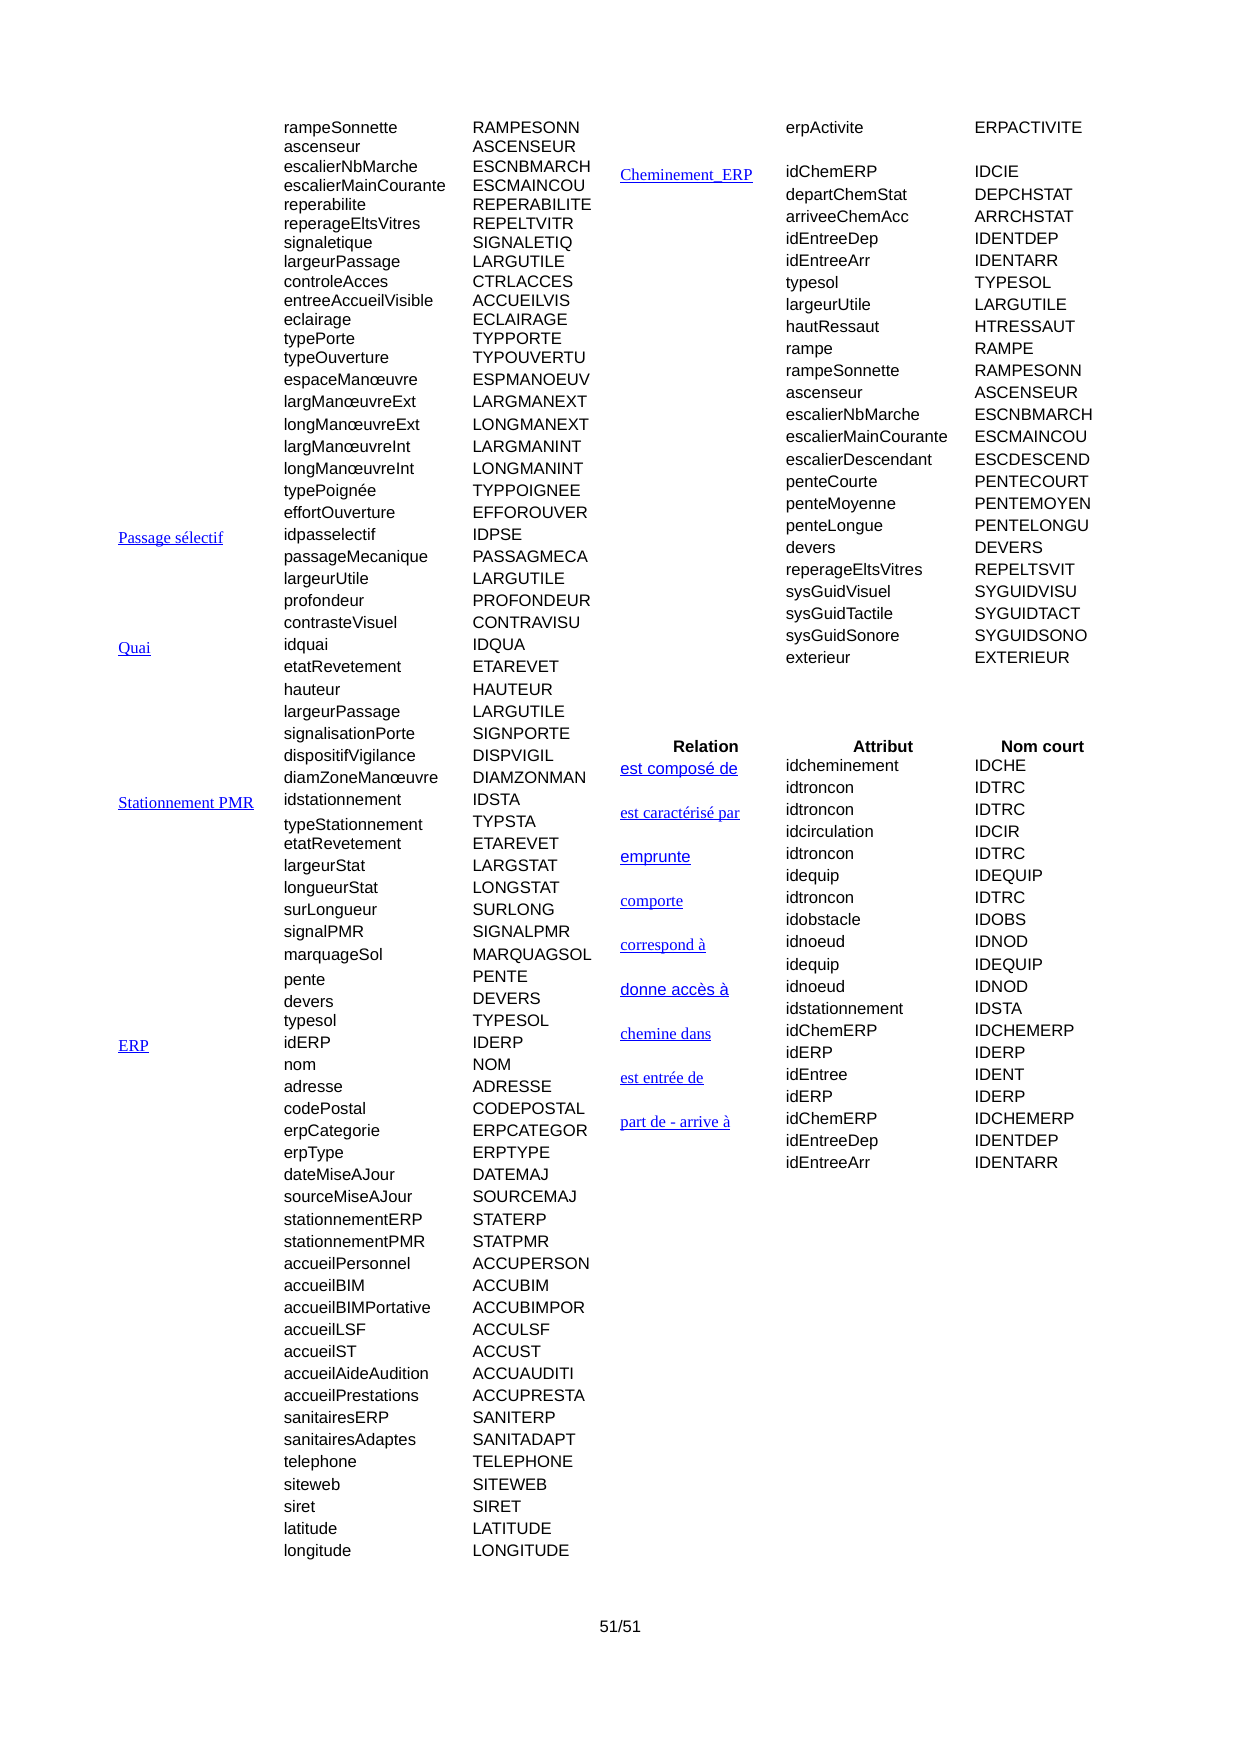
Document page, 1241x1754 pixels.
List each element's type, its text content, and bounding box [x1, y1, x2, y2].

table_cell [118, 812, 283, 834]
table_cell ACCUPERSON [472, 1254, 602, 1276]
table_cell [118, 1231, 283, 1253]
table_cell [620, 648, 786, 670]
table_cell IDSTA [974, 999, 1104, 1021]
table_cell accueilBIM [284, 1276, 472, 1298]
table_cell [118, 414, 283, 436]
table_cell ACCUAUDITI [472, 1364, 602, 1386]
table_cell typesol [786, 273, 974, 295]
table_cell typeStationnement [284, 812, 472, 834]
table_cell [118, 233, 283, 252]
table_cell longitude [284, 1541, 472, 1563]
table_cell [620, 317, 786, 339]
table_cell reperabilite [284, 195, 472, 214]
table_cell idEntreeArr [786, 251, 974, 273]
table_cell part de - arrive à [620, 1109, 786, 1131]
table_cell ARRCHSTAT [974, 206, 1104, 228]
table_cell [118, 1099, 283, 1121]
table_cell [118, 569, 283, 591]
table_cell ESCNBMARCH [974, 405, 1104, 427]
table_cell hauteur [284, 679, 472, 701]
table_cell ACCUPRESTA [472, 1386, 602, 1408]
table_cell escalierMainCourante [284, 176, 472, 195]
table_cell rampe [786, 339, 974, 361]
table_cell REPELTVITR [472, 214, 602, 233]
table_cell [620, 999, 786, 1021]
table_cell SYGUIDTACT [974, 604, 1104, 626]
table_cell [786, 670, 974, 692]
table_cell [620, 538, 786, 560]
table_cell [620, 626, 786, 648]
table_cell idChemERP [786, 1021, 974, 1043]
table_cell ascenseur [284, 137, 472, 156]
table_cell siret [284, 1496, 472, 1518]
table_cell etatRevetement [284, 834, 472, 856]
table_cell REPELTSVIT [974, 560, 1104, 582]
table_cell TYPPORTE [472, 329, 602, 348]
table_cell IDSTA [472, 790, 602, 812]
table_cell RAMPE [974, 339, 1104, 361]
table_cell PENTE [472, 966, 602, 988]
table_cell typePorte [284, 329, 472, 348]
table_cell signaletique [284, 233, 472, 252]
table_cell [118, 1254, 283, 1276]
table_cell IDCIR [974, 822, 1104, 844]
table_cell [118, 459, 283, 481]
table_cell devers [786, 538, 974, 560]
table_cell dispositifVigilance [284, 746, 472, 768]
table_cell exterieur [786, 648, 974, 670]
table_cell [620, 560, 786, 582]
table_cell penteCourte [786, 471, 974, 493]
table_cell [620, 471, 786, 493]
table_cell IDNOD [974, 932, 1104, 954]
table_cell TYPSTA [472, 812, 602, 834]
table_cell [118, 1364, 283, 1386]
table_cell LARGMANEXT [472, 392, 602, 414]
table_cell [620, 251, 786, 273]
table_cell LARGUTILE [472, 701, 602, 723]
table_cell arriveeChemAcc [786, 206, 974, 228]
table_cell idnoeud [786, 932, 974, 954]
table_cell [118, 1474, 283, 1496]
table_cell nom [284, 1055, 472, 1077]
table_cell SYGUIDSONO [974, 626, 1104, 648]
table_cell idEntreeDep [786, 1131, 974, 1153]
table_cell largManœuvreExt [284, 392, 472, 414]
table_cell idERP [284, 1033, 472, 1055]
table_cell ESCMAINCOU [974, 427, 1104, 449]
table_cell Passage sélectif [118, 525, 283, 547]
table_cell [118, 310, 283, 329]
table_cell IDERP [974, 1043, 1104, 1065]
table_cell LONGITUDE [472, 1541, 602, 1563]
table_cell [118, 1342, 283, 1364]
table_cell IDQUA [472, 635, 602, 657]
table_cell RAMPESONN [472, 118, 602, 137]
table_cell [118, 1276, 283, 1298]
table_cell longueurStat [284, 878, 472, 900]
table_cell [118, 1320, 283, 1342]
table_cell idequip [786, 954, 974, 976]
table_cell erpCategorie [284, 1121, 472, 1143]
table_cell [974, 670, 1104, 692]
table_cell [118, 547, 283, 569]
table_cell SANITERP [472, 1408, 602, 1430]
table_cell [118, 1452, 283, 1474]
table_cell SIGNALPMR [472, 922, 602, 944]
table_cell idquai [284, 635, 472, 657]
table_cell IDOBS [974, 910, 1104, 932]
table_cell IDCIE [974, 162, 1104, 184]
table_cell passageMecanique [284, 547, 472, 569]
table_cell [620, 1087, 786, 1109]
table_cell idtroncon [786, 844, 974, 866]
table_cell [620, 295, 786, 317]
table_cell [620, 910, 786, 932]
table_cell [620, 229, 786, 251]
table_cell [118, 878, 283, 900]
table_cell [620, 1153, 786, 1175]
table_cell CODEPOSTAL [472, 1099, 602, 1121]
table_cell [974, 140, 1104, 162]
table_cell PENTEMOYEN [974, 494, 1104, 516]
table_cell [118, 591, 283, 613]
table_cell IDTRC [974, 888, 1104, 910]
table_cell CTRLACCES [472, 271, 602, 291]
table_cell [620, 118, 786, 140]
table_cell accueilPersonnel [284, 1254, 472, 1276]
table_cell reperageEltsVitres [284, 214, 472, 233]
table_cell [118, 252, 283, 271]
table_cell idequip [786, 866, 974, 888]
table_cell longManœuvreInt [284, 459, 472, 481]
table_cell ETAREVET [472, 834, 602, 856]
table_cell accueilST [284, 1342, 472, 1364]
table_cell LONGMANEXT [472, 414, 602, 436]
table_cell TELEPHONE [472, 1452, 602, 1474]
table_cell NOM [472, 1055, 602, 1077]
table_cell ERPTYPE [472, 1143, 602, 1165]
table_cell [620, 383, 786, 405]
table_cell Cheminement_ERP [620, 162, 786, 184]
table_cell [118, 1541, 283, 1563]
table_cell ADRESSE [472, 1077, 602, 1099]
table_cell idERP [786, 1087, 974, 1109]
table_cell IDTRC [974, 778, 1104, 800]
table_cell idnoeud [786, 976, 974, 998]
table_cell RAMPESONN [974, 361, 1104, 383]
table_cell [620, 778, 786, 800]
table_cell contrasteVisuel [284, 613, 472, 635]
table_cell DEVERS [974, 538, 1104, 560]
table_cell idpasselectif [284, 525, 472, 547]
table_cell PENTELONGU [974, 516, 1104, 538]
table_cell profondeur [284, 591, 472, 613]
table_cell ACCUBIM [472, 1276, 602, 1298]
table_cell LONGMANINT [472, 459, 602, 481]
table_cell departChemStat [786, 184, 974, 206]
table_cell idChemERP [786, 162, 974, 184]
table_cell stationnementERP [284, 1209, 472, 1231]
table_cell idstationnement [786, 999, 974, 1021]
table_cell IDPSE [472, 525, 602, 547]
table_cell [118, 1386, 283, 1408]
table_cell ETAREVET [472, 657, 602, 679]
table_cell IDERP [974, 1087, 1104, 1109]
table_cell PROFONDEUR [472, 591, 602, 613]
table_cell Stationnement PMR [118, 790, 283, 812]
table_cell IDTRC [974, 800, 1104, 822]
table_cell [118, 1011, 283, 1033]
table_cell [118, 944, 283, 966]
table_cell IDCHE [974, 756, 1104, 778]
table_cell [118, 271, 283, 291]
table_cell [118, 1187, 283, 1209]
table_cell erpActivite [786, 118, 974, 140]
table_cell [786, 140, 974, 162]
table_cell [620, 273, 786, 295]
table_cell accueilPrestations [284, 1386, 472, 1408]
table_cell [118, 1165, 283, 1187]
table_cell idcirculation [786, 822, 974, 844]
table_cell [118, 657, 283, 679]
table_cell ASCENSEUR [974, 383, 1104, 405]
table_cell PENTECOURT [974, 471, 1104, 493]
table_cell reperageEltsVitres [786, 560, 974, 582]
table_cell largeurPassage [284, 701, 472, 723]
table_cell signalisationPorte [284, 724, 472, 746]
table_cell est caractérisé par [620, 800, 786, 822]
table_cell [620, 184, 786, 206]
table_cell chemine dans [620, 1021, 786, 1043]
table_cell ASCENSEUR [472, 137, 602, 156]
table_cell [118, 834, 283, 856]
table_cell est composé de [620, 756, 786, 778]
table_cell ESCDESCEND [974, 449, 1104, 471]
table_cell sanitairesAdaptes [284, 1430, 472, 1452]
table_cell [620, 866, 786, 888]
table_cell latitude [284, 1519, 472, 1541]
table_cell idstationnement [284, 790, 472, 812]
table_cell [118, 392, 283, 414]
table_cell marquageSol [284, 944, 472, 966]
table_cell surLongueur [284, 900, 472, 922]
table_cell largeurUtile [284, 569, 472, 591]
table_cell escalierMainCourante [786, 427, 974, 449]
table_cell typesol [284, 1011, 472, 1033]
table_cell [118, 1055, 283, 1077]
table_cell LARGUTILE [472, 569, 602, 591]
table_cell PASSAGMECA [472, 547, 602, 569]
table_cell sourceMiseAJour [284, 1187, 472, 1209]
table_cell LARGSTAT [472, 856, 602, 878]
table_cell stationnementPMR [284, 1231, 472, 1253]
table_cell rampeSonnette [284, 118, 472, 137]
table_cell TYPESOL [974, 273, 1104, 295]
table_cell ERPCATEGOR [472, 1121, 602, 1143]
table_cell [118, 1519, 283, 1541]
table_cell sysGuidSonore [786, 626, 974, 648]
table_cell dateMiseAJour [284, 1165, 472, 1187]
table_cell [118, 195, 283, 214]
table_cell ECLAIRAGE [472, 310, 602, 329]
table_cell idERP [786, 1043, 974, 1065]
table_cell IDTRC [974, 844, 1104, 866]
table_cell [620, 405, 786, 427]
table_cell [620, 427, 786, 449]
table_cell [118, 1143, 283, 1165]
table_cell donne accès à [620, 976, 786, 998]
table_cell TYPOUVERTU [472, 348, 602, 370]
table_cell [620, 140, 786, 162]
table_cell [118, 481, 283, 503]
table_cell typePoignée [284, 481, 472, 503]
table_cell effortOuverture [284, 503, 472, 525]
table_cell [620, 449, 786, 471]
table_cell [620, 1131, 786, 1153]
table_cell [620, 339, 786, 361]
table_cell [118, 989, 283, 1011]
table_cell SANITADAPT [472, 1430, 602, 1452]
table_cell ESPMANOEUV [472, 370, 602, 392]
table_cell diamZoneManœuvre [284, 768, 472, 790]
table_cell erpType [284, 1143, 472, 1165]
table_cell DEPCHSTAT [974, 184, 1104, 206]
table_cell DEVERS [472, 989, 602, 1011]
table_cell accueilAideAudition [284, 1364, 472, 1386]
table_cell [620, 206, 786, 228]
table_cell SOURCEMAJ [472, 1187, 602, 1209]
table_cell [118, 701, 283, 723]
table_cell IDEQUIP [974, 954, 1104, 976]
table_cell hautRessaut [786, 317, 974, 339]
table_cell [118, 724, 283, 746]
table_cell largManœuvreInt [284, 436, 472, 458]
table_cell [620, 516, 786, 538]
table_cell STATPMR [472, 1231, 602, 1253]
table_cell espaceManœuvre [284, 370, 472, 392]
table_cell LARGUTILE [974, 295, 1104, 317]
table_cell escalierNbMarche [786, 405, 974, 427]
table_cell LATITUDE [472, 1519, 602, 1541]
table_cell penteLongue [786, 516, 974, 538]
table_cell IDENTARR [974, 1153, 1104, 1175]
table_cell DATEMAJ [472, 1165, 602, 1187]
table_cell [620, 1043, 786, 1065]
table_cell Quai [118, 635, 283, 657]
table_cell emprunte [620, 844, 786, 866]
table_cell escalierDescendant [786, 449, 974, 471]
table_cell TYPESOL [472, 1011, 602, 1033]
table_cell [118, 922, 283, 944]
table_cell ERPACTIVITE [974, 118, 1104, 140]
table_cell longManœuvreExt [284, 414, 472, 436]
table_cell ACCUEILVIS [472, 291, 602, 310]
table_cell devers [284, 989, 472, 1011]
table_cell typeOuverture [284, 348, 472, 370]
table_cell [118, 1496, 283, 1518]
table_cell ERP [118, 1033, 283, 1055]
table_cell [118, 291, 283, 310]
table_cell ACCUBIMPOR [472, 1298, 602, 1320]
table_cell CONTRAVISU [472, 613, 602, 635]
table_cell ascenseur [786, 383, 974, 405]
table_cell IDENTDEP [974, 229, 1104, 251]
table_cell rampeSonnette [786, 361, 974, 383]
table_cell largeurUtile [786, 295, 974, 317]
table_cell ACCULSF [472, 1320, 602, 1342]
table_cell [620, 604, 786, 626]
table_cell ESCNBMARCH [472, 156, 602, 176]
table_cell REPERABILITE [472, 195, 602, 214]
table_cell [118, 856, 283, 878]
table_cell pente [284, 966, 472, 988]
table_cell [118, 137, 283, 156]
table_cell controleAcces [284, 271, 472, 291]
table_cell SITEWEB [472, 1474, 602, 1496]
table_cell idcheminement [786, 756, 974, 778]
table_cell [118, 176, 283, 195]
table_cell etatRevetement [284, 657, 472, 679]
table_cell est entrée de [620, 1065, 786, 1087]
table_cell ESCMAINCOU [472, 176, 602, 195]
table_cell sanitairesERP [284, 1408, 472, 1430]
table_cell SIGNPORTE [472, 724, 602, 746]
table_cell HAUTEUR [472, 679, 602, 701]
table_cell entreeAccueilVisible [284, 291, 472, 310]
table_cell largeurPassage [284, 252, 472, 271]
table_cell accueilLSF [284, 1320, 472, 1342]
table_cell [118, 503, 283, 525]
table_cell [118, 1209, 283, 1231]
table_cell SIGNALETIQ [472, 233, 602, 252]
table_cell DISPVIGIL [472, 746, 602, 768]
table_cell idtroncon [786, 888, 974, 910]
table_cell idEntreeDep [786, 229, 974, 251]
table_cell [118, 768, 283, 790]
table_cell [620, 582, 786, 604]
table_cell adresse [284, 1077, 472, 1099]
table_cell idEntree [786, 1065, 974, 1087]
table_header Nom court [974, 736, 1104, 756]
table_cell HTRESSAUT [974, 317, 1104, 339]
table_cell eclairage [284, 310, 472, 329]
table_cell [118, 679, 283, 701]
table_cell SIRET [472, 1496, 602, 1518]
table_cell [118, 370, 283, 392]
table_cell [620, 822, 786, 844]
table_cell largeurStat [284, 856, 472, 878]
table_cell [118, 348, 283, 370]
table_cell LONGSTAT [472, 878, 602, 900]
table_cell [118, 613, 283, 635]
table_cell idtroncon [786, 778, 974, 800]
table_cell [118, 746, 283, 768]
table_cell idobstacle [786, 910, 974, 932]
table_cell DIAMZONMAN [472, 768, 602, 790]
table_cell [118, 966, 283, 988]
table_cell IDCHEMERP [974, 1109, 1104, 1131]
table_cell [118, 1077, 283, 1099]
table_cell correspond à [620, 932, 786, 954]
table_cell [118, 118, 283, 137]
table_cell [118, 1298, 283, 1320]
table_cell SYGUIDVISU [974, 582, 1104, 604]
table_cell [118, 900, 283, 922]
table_cell EXTERIEUR [974, 648, 1104, 670]
table_cell [118, 1408, 283, 1430]
table_cell escalierNbMarche [284, 156, 472, 176]
table_cell signalPMR [284, 922, 472, 944]
table_cell sysGuidTactile [786, 604, 974, 626]
table_cell accueilBIMPortative [284, 1298, 472, 1320]
table_cell idEntreeArr [786, 1153, 974, 1175]
table_cell [620, 954, 786, 976]
table_cell LARGMANINT [472, 436, 602, 458]
table_cell comporte [620, 888, 786, 910]
table_cell [620, 494, 786, 516]
table_cell IDENT [974, 1065, 1104, 1087]
table_cell telephone [284, 1452, 472, 1474]
table_cell IDERP [472, 1033, 602, 1055]
table_cell [118, 436, 283, 458]
table_cell [118, 156, 283, 176]
table_cell IDCHEMERP [974, 1021, 1104, 1043]
table_cell [118, 1430, 283, 1452]
table_cell [620, 361, 786, 383]
table_cell IDENTARR [974, 251, 1104, 273]
table_cell SURLONG [472, 900, 602, 922]
table_cell sysGuidVisuel [786, 582, 974, 604]
table_cell STATERP [472, 1209, 602, 1231]
table_header Relation [620, 736, 786, 756]
table_cell LARGUTILE [472, 252, 602, 271]
table_cell ACCUST [472, 1342, 602, 1364]
table_cell MARQUAGSOL [472, 944, 602, 966]
table_cell [620, 670, 786, 692]
table_cell idChemERP [786, 1109, 974, 1131]
table_cell IDENTDEP [974, 1131, 1104, 1153]
table_cell [118, 1121, 283, 1143]
table_cell TYPPOIGNEE [472, 481, 602, 503]
table_cell IDEQUIP [974, 866, 1104, 888]
table_cell [118, 329, 283, 348]
table_cell IDNOD [974, 976, 1104, 998]
table_cell idtroncon [786, 800, 974, 822]
table_cell codePostal [284, 1099, 472, 1121]
table_cell siteweb [284, 1474, 472, 1496]
table_cell [118, 214, 283, 233]
table_cell penteMoyenne [786, 494, 974, 516]
table_header Attribut [786, 736, 974, 756]
table_cell EFFOROUVER [472, 503, 602, 525]
